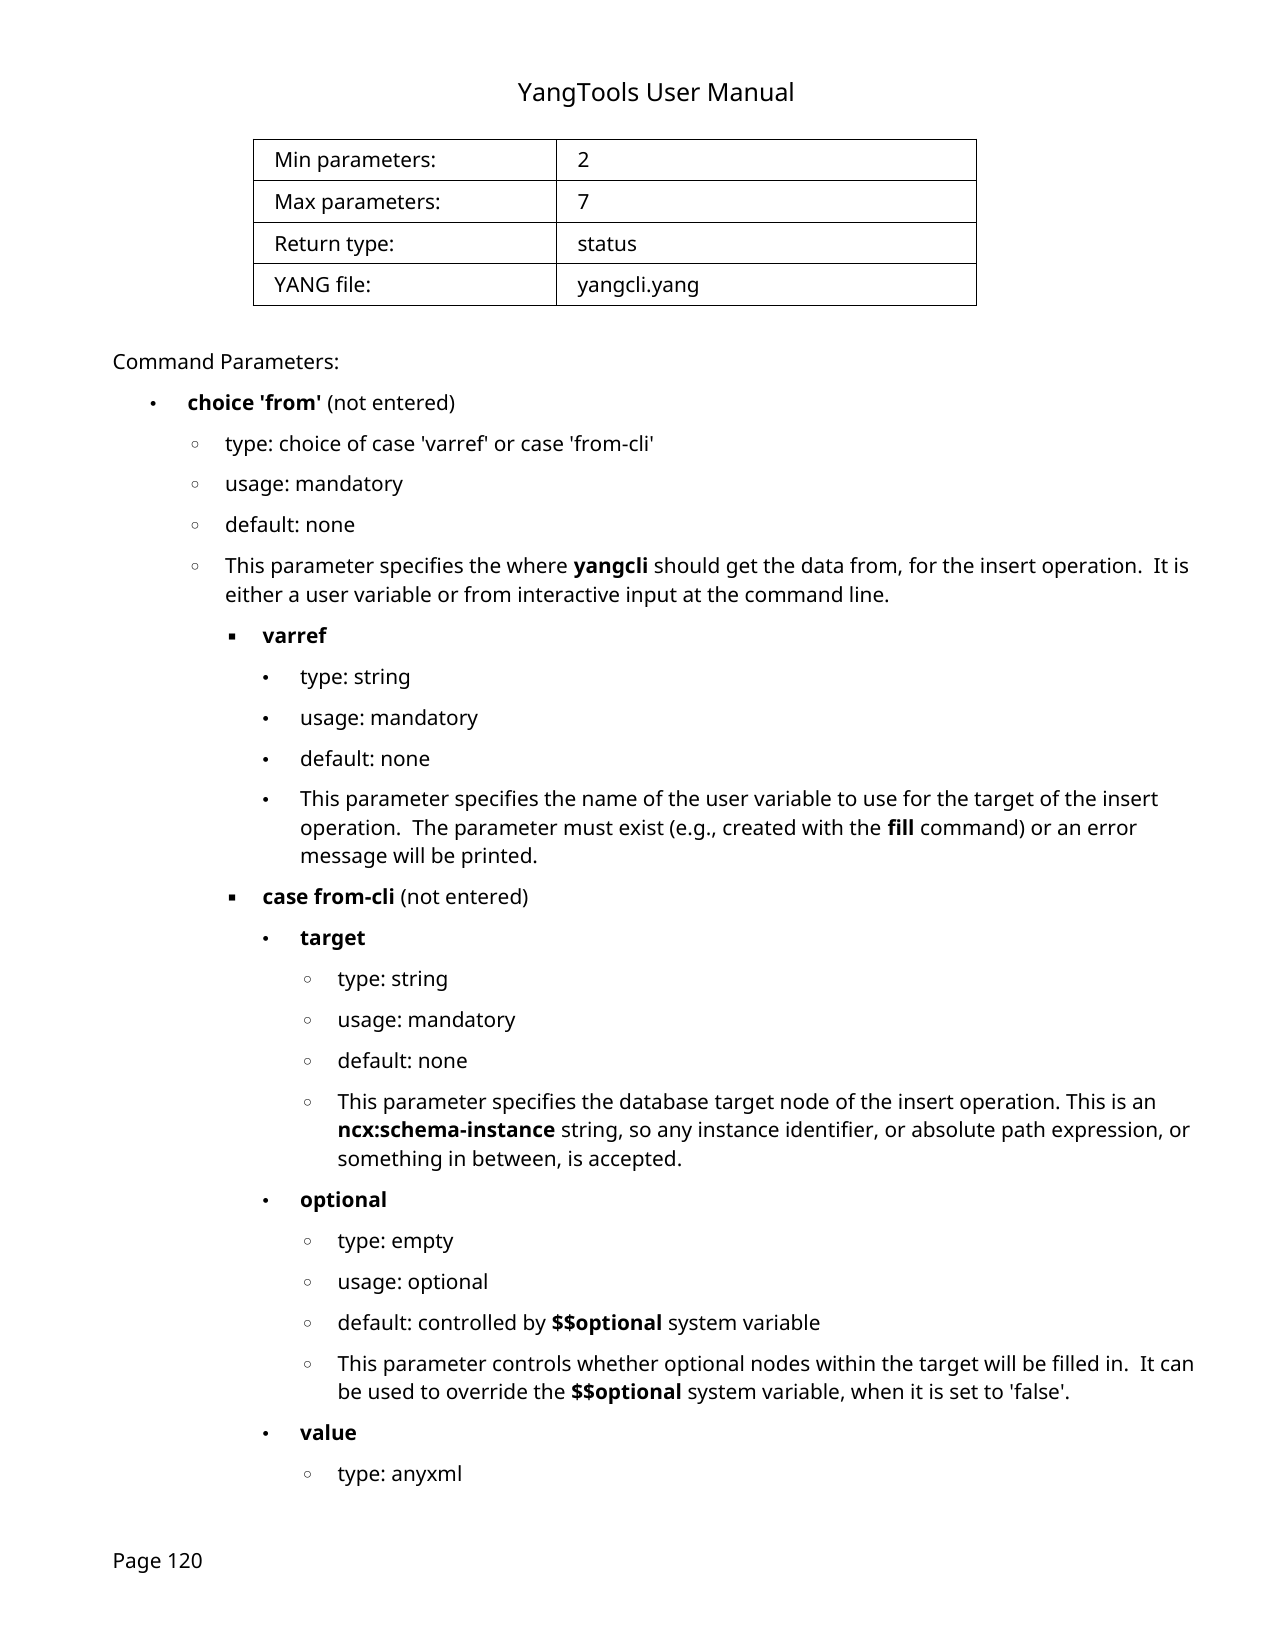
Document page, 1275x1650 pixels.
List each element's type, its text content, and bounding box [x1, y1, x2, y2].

table_cell YANG file: [254, 264, 556, 305]
list target [262, 923, 1200, 952]
list usage: mandatory [300, 1005, 1200, 1034]
list optional [262, 1185, 1200, 1213]
table_cell yangcli.yang [557, 264, 976, 305]
list This parameter specifies the database target node of the insert operation. This is an ncx:schema-instance string, so any instance identifier, or absolute path expression, or something in between, is accepted. [300, 1087, 1200, 1172]
list usage: mandatory [262, 703, 1200, 731]
table_cell Return type: [254, 223, 556, 263]
table_cell status [557, 223, 976, 263]
list type: choice of case 'varref' or case 'from-cli' [187, 429, 1200, 457]
list type: string [300, 964, 1200, 993]
table_cell 7 [557, 181, 976, 222]
list usage: mandatory [187, 469, 1200, 498]
list case from-cli (not entered) [225, 882, 1200, 911]
list varref [225, 621, 1200, 649]
list choice 'from' (not entered) [150, 388, 1200, 416]
list This parameter specifies the name of the user variable to use for the target of the insert operation. The parameter must exist (e.g., created with the fill command) or an error message will be printed. [262, 784, 1200, 870]
list default: none [300, 1046, 1200, 1074]
list default: controlled by $$optional system variable [300, 1308, 1200, 1336]
list usage: optional [300, 1267, 1200, 1295]
list default: none [187, 511, 1200, 539]
table_cell Max parameters: [254, 181, 556, 222]
list value [262, 1418, 1200, 1446]
text Command Parameters: [112, 347, 1200, 375]
list type: empty [300, 1226, 1200, 1254]
list This parameter controls whether optional nodes within the target will be filled in. It can be used to override the $$optional system variable, when it is set to 'false'. [300, 1349, 1200, 1406]
list This parameter specifies the where yangcli should get the data from, for the insert operation. It is either a user variable or from interactive input at the command line. [187, 551, 1200, 608]
list type: string [262, 662, 1200, 690]
list type: anyxml [300, 1459, 1200, 1487]
table_cell Min parameters: [254, 140, 556, 180]
table_cell 2 [557, 140, 976, 180]
list default: none [262, 744, 1200, 772]
